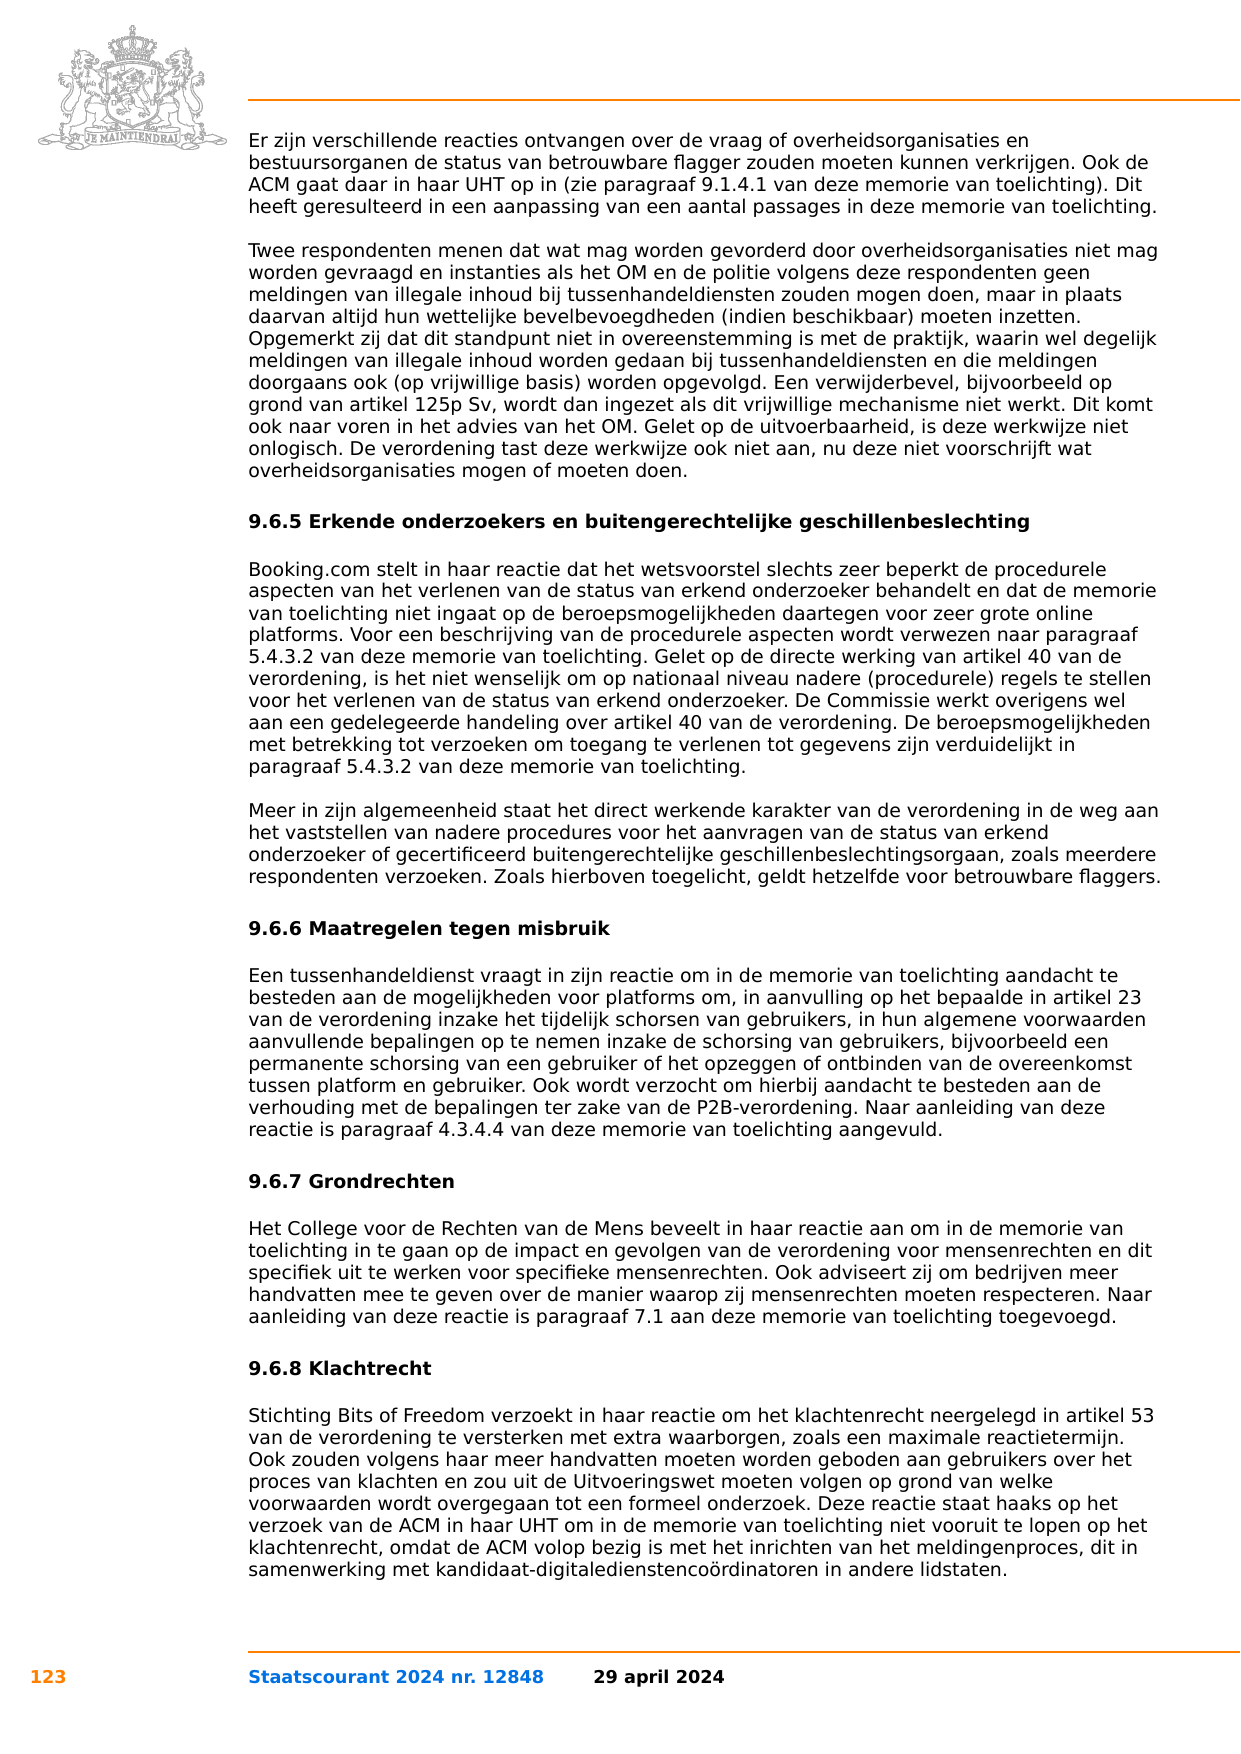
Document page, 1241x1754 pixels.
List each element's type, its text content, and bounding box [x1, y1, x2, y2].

text Er zijn verschillende reacties ontvangen over de vraag of overheidsorganisaties en bestuursorganen de status van betrouwbare flagger zouden moeten kunnen verkrijgen. Ook de ACM gaat daar in haar UHT op in (zie paragraaf 9.1.4.1 van deze memorie van toelichting). Dit heeft geresulteerd in een aanpassing van een aantal passages in deze memorie van toelichting. [248, 130, 1163, 218]
text Een tussenhandeldienst vraagt in zijn reactie om in de memorie van toelichting aandacht te besteden aan de mogelijkheden voor platforms om, in aanvulling op het bepaalde in artikel 23 van de verordening inzake het tijdelijk schorsen van gebruikers, in hun algemene voorwaarden aanvullende bepalingen op te nemen inzake de schorsing van gebruikers, bijvoorbeeld een permanente schorsing van een gebruiker of het opzeggen of ontbinden van de overeenkomst tussen platform en gebruiker. Ook wordt verzocht om hierbij aandacht te besteden aan de verhouding met de bepalingen ter zake van de P2B-verordening. Naar aanleiding van deze reactie is paragraaf 4.3.4.4 van deze memorie van toelichting aangevuld. [248, 965, 1163, 1141]
subtitle 9.6.7 Grondrechten [248, 1171, 1163, 1193]
picture [38, 25, 227, 150]
text Booking.com stelt in haar reactie dat het wetsvoorstel slechts zeer beperkt de procedurele aspecten van het verlenen van de status van erkend onderzoeker behandelt en dat de memorie van toelichting niet ingaat op de beroepsmogelijkheden daartegen voor zeer grote online platforms. Voor een beschrijving van de procedurele aspecten wordt verwezen naar paragraaf 5.4.3.2 van deze memorie van toelichting. Gelet op de directe werking van artikel 40 van de verordening, is het niet wenselijk om op nationaal niveau nadere (procedurele) regels te stellen voor het verlenen van de status van erkend onderzoeker. De Commissie werkt overigens wel aan een gedelegeerde handeling over artikel 40 van de verordening. De beroepsmogelijkheden met betrekking tot verzoeken om toegang te verlenen tot gegevens zijn verduidelijkt in paragraaf 5.4.3.2 van deze memorie van toelichting. [248, 558, 1163, 778]
subtitle 9.6.8 Klachtrecht [248, 1358, 1163, 1380]
text Het College voor de Rechten van de Mens beveelt in haar reactie aan om in de memorie van toelichting in te gaan op de impact en gevolgen van de verordening voor mensenrechten en dit specifiek uit te werken voor specifieke mensenrechten. Ook adviseert zij om bedrijven meer handvatten mee te geven over de manier waarop zij mensenrechten moeten respecteren. Naar aanleiding van deze reactie is paragraaf 7.1 aan deze memorie van toelichting toegevoegd. [248, 1218, 1163, 1328]
text Stichting Bits of Freedom verzoekt in haar reactie om het klachtenrecht neergelegd in artikel 53 van de verordening te versterken met extra waarborgen, zoals een maximale reactietermijn. Ook zouden volgens haar meer handvatten moeten worden geboden aan gebruikers over het proces van klachten en zou uit de Uitvoeringswet moeten volgen op grond van welke voorwaarden wordt overgegaan tot een formeel onderzoek. Deze reactie staat haaks op het verzoek van de ACM in haar UHT om in de memorie van toelichting niet vooruit te lopen op het klachtenrecht, omdat de ACM volop bezig is met het inrichten van het meldingenproces, dit in samenwerking met kandidaat-digitaledienstencoördinatoren in andere lidstaten. [248, 1405, 1163, 1581]
subtitle 9.6.5 Erkende onderzoekers en buitengerechtelijke geschillenbeslechting [248, 511, 1163, 533]
text Meer in zijn algemeenheid staat het direct werkende karakter van de verordening in de weg aan het vaststellen van nadere procedures voor het aanvragen van de status van erkend onderzoeker of gecertificeerd buitengerechtelijke geschillenbeslechtingsorgaan, zoals meerdere respondenten verzoeken. Zoals hierboven toegelicht, geldt hetzelfde voor betrouwbare flaggers. [248, 800, 1163, 888]
subtitle 9.6.6 Maatregelen tegen misbruik [248, 918, 1163, 940]
text Twee respondenten menen dat wat mag worden gevorderd door overheidsorganisaties niet mag worden gevraagd en instanties als het OM en de politie volgens deze respondenten geen meldingen van illegale inhoud bij tussenhandeldiensten zouden mogen doen, maar in plaats daarvan altijd hun wettelijke bevelbevoegdheden (indien beschikbaar) moeten inzetten. Opgemerkt zij dat dit standpunt niet in overeenstemming is met de praktijk, waarin wel degelijk meldingen van illegale inhoud worden gedaan bij tussenhandeldiensten en die meldingen doorgaans ook (op vrijwillige basis) worden opgevolgd. Een verwijderbevel, bijvoorbeeld op grond van artikel 125p Sv, wordt dan ingezet als dit vrijwillige mechanisme niet werkt. Dit komt ook naar voren in het advies van het OM. Gelet op de uitvoerbaarheid, is deze werkwijze niet onlogisch. De verordening tast deze werkwijze ook niet aan, nu deze niet voorschrijft wat overheidsorganisaties mogen of moeten doen. [248, 240, 1163, 481]
